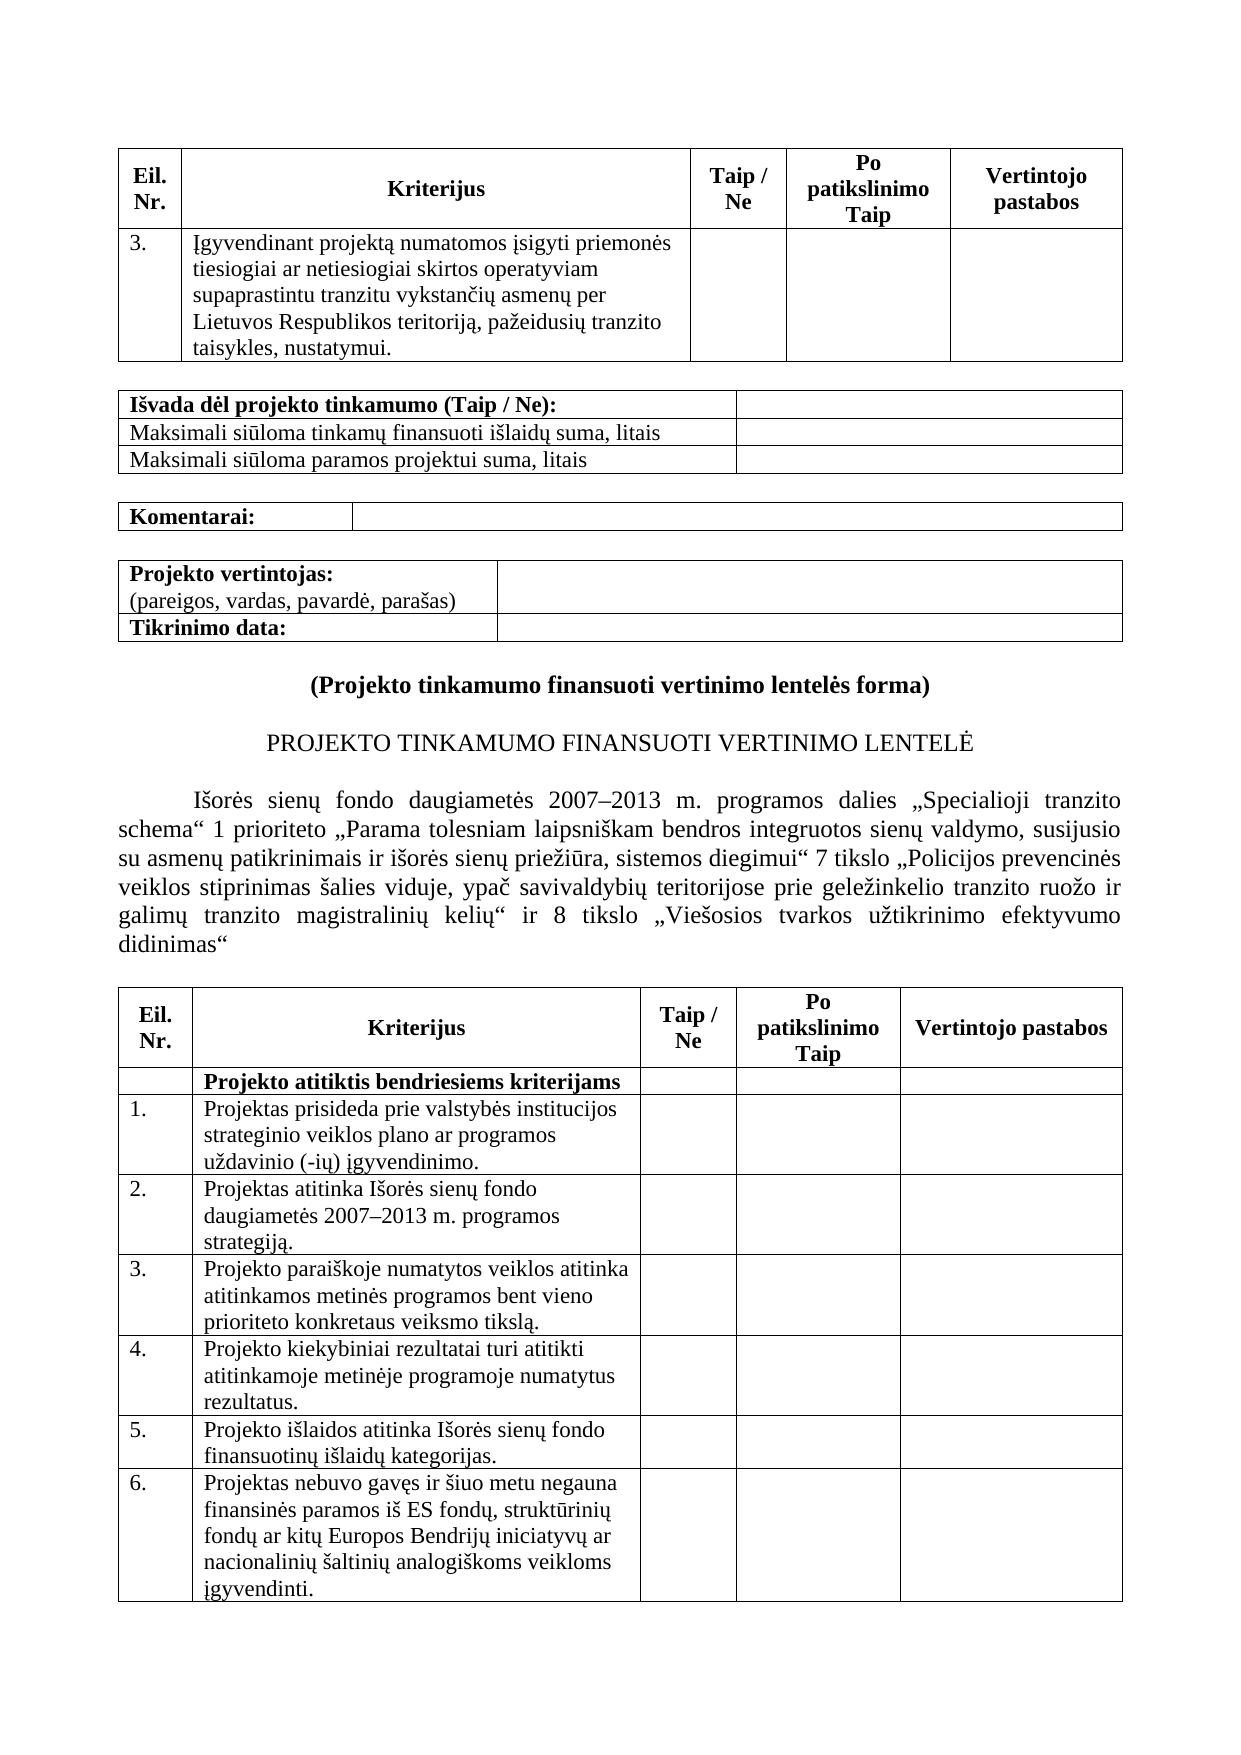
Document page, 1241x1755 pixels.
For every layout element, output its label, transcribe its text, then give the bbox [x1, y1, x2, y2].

table_cell 3. [119, 229, 181, 361]
table_cell [951, 229, 1122, 361]
table_cell [901, 1416, 1122, 1468]
table_cell 1. [119, 1095, 192, 1174]
table_cell [641, 1095, 736, 1174]
table_header Vertintojo pastabos [901, 988, 1122, 1067]
table_cell Projektas prisideda prie valstybės institucijos strateginio veiklos plano ar programos uždavinio (-ių) įgyvendinimo. [193, 1095, 640, 1174]
table_header Vertintojo pastabos [951, 149, 1122, 228]
table_cell [737, 419, 1122, 445]
table_cell 4. [119, 1336, 192, 1414]
table_header Projekto vertintojas: (pareigos, vardas, pavardė, parašas) [119, 561, 497, 613]
table_header [498, 561, 1122, 613]
table_cell [641, 1469, 736, 1601]
table_cell [737, 1255, 900, 1334]
table_cell Maksimali siūloma tinkamų finansuoti išlaidų suma, litais [119, 419, 736, 445]
table_cell [641, 1255, 736, 1334]
table_header [737, 391, 1122, 418]
table_cell [119, 1068, 192, 1094]
table_cell Projekto paraiškoje numatytos veiklos atitinka atitinkamos metinės programos bent vieno prioriteto konkretaus veiksmo tikslą. [193, 1255, 640, 1334]
table_cell [641, 1175, 736, 1254]
table_cell [737, 1068, 900, 1094]
table_cell [901, 1175, 1122, 1254]
table_cell [641, 1416, 736, 1468]
table_cell [737, 1336, 900, 1414]
table_cell Projektas nebuvo gavęs ir šiuo metu negauna finansinės paramos iš ES fondų, struktūrinių fondų ar kitų Europos Bendrijų iniciatyvų ar nacionalinių šaltinių analogiškoms veikloms įgyvendinti. [193, 1469, 640, 1601]
text PROJEKTO TINKAMUMO FINANSUOTI VERTINIMO LENTELĖ [118, 728, 1122, 757]
table_cell [737, 1095, 900, 1174]
table_cell [737, 446, 1122, 472]
table_cell Tikrinimo data: [119, 614, 497, 641]
table_cell 2. [119, 1175, 192, 1254]
table_cell Projekto atitiktis bendriesiems kriterijams [193, 1068, 640, 1094]
table_header Išvada dėl projekto tinkamumo (Taip / Ne): [119, 391, 736, 418]
text (Projekto tinkamumo finansuoti vertinimo lentelės forma) [118, 670, 1122, 699]
table_cell [787, 229, 950, 361]
table_cell [901, 1095, 1122, 1174]
table_header Eil. Nr. [119, 149, 181, 228]
table_header Eil. Nr. [119, 988, 192, 1067]
table_cell [737, 1469, 900, 1601]
table_cell [901, 1336, 1122, 1414]
table_header Kriterijus [193, 988, 640, 1067]
table_header Taip / Ne [641, 988, 736, 1067]
table_header Komentarai: [119, 503, 352, 530]
table_cell [498, 614, 1122, 641]
table_cell Projekto kiekybiniai rezultatai turi atitikti atitinkamoje metinėje programoje numatytus rezultatus. [193, 1336, 640, 1414]
table_header Kriterijus [182, 149, 690, 228]
table_cell 5. [119, 1416, 192, 1468]
table_cell [737, 1175, 900, 1254]
table_cell Įgyvendinant projektą numatomos įsigyti priemonės tiesiogiai ar netiesiogiai skirtos operatyviam supaprastintu tranzitu vykstančių asmenų per Lietuvos Respublikos teritoriją, pažeidusių tranzito taisykles, nustatymui. [182, 229, 690, 361]
table_cell [901, 1068, 1122, 1094]
table_cell Projekto išlaidos atitinka Išorės sienų fondo finansuotinų išlaidų kategorijas. [193, 1416, 640, 1468]
table_header [353, 503, 1122, 530]
table_cell [901, 1255, 1122, 1334]
table_cell 3. [119, 1255, 192, 1334]
table_cell [691, 229, 786, 361]
table_header Po patikslinimo Taip [787, 149, 950, 228]
table_cell [901, 1469, 1122, 1601]
table_cell [641, 1336, 736, 1414]
table_header Po patikslinimo Taip [737, 988, 900, 1067]
table_cell [641, 1068, 736, 1094]
table_header Taip / Ne [691, 149, 786, 228]
table_cell 6. [119, 1469, 192, 1601]
table_cell Projektas atitinka Išorės sienų fondo daugiametės 2007–2013 m. programos strategiją. [193, 1175, 640, 1254]
text Išorės sienų fondo daugiametės 2007–2013 m. programos dalies „Specialioji tranzito schema“ 1 prioriteto „Parama tolesniam laipsniškam bendros integruotos sienų valdymo, susijusio su asmenų patikrinimais ir išorės sienų priežiūra, sistemos diegimui“ 7 tikslo „Policijos prevencinės veiklos stiprinimas šalies viduje, ypač savivaldybių teritorijose prie geležinkelio tranzito ruožo ir galimų tranzito magistralinių kelių“ ir 8 tikslo „Viešosios tvarkos užtikrinimo efektyvumo didinimas“ [118, 785, 1122, 958]
table_cell Maksimali siūloma paramos projektui suma, litais [119, 446, 736, 472]
table_cell [737, 1416, 900, 1468]
